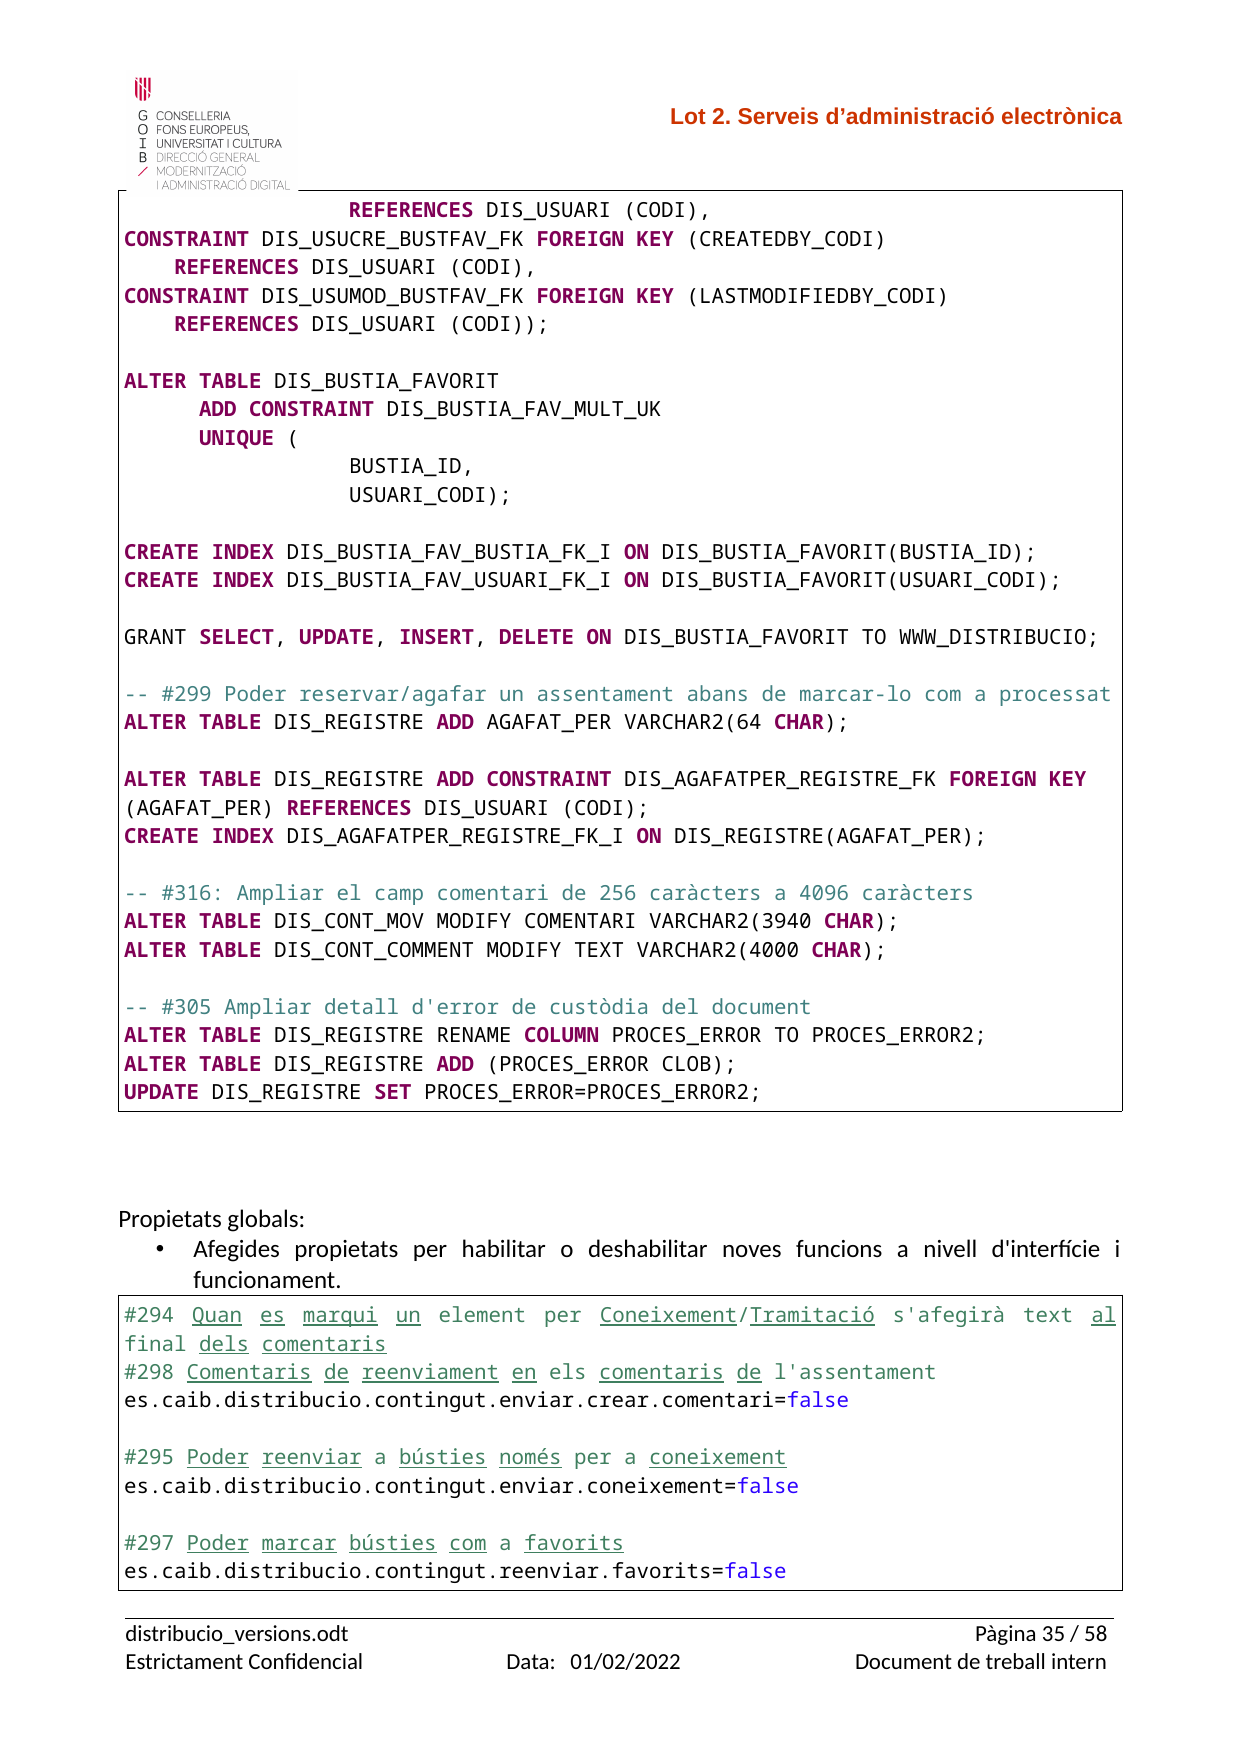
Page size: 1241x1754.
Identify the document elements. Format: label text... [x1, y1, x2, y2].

list Afegides propietats per habilitar o deshabilitar noves funcions a nivell d'interfície i funcionament. [156, 1233, 1122, 1294]
text Propietats globals: [118, 1203, 1122, 1233]
picture [126, 70, 299, 197]
table_header #294 Quan es marqui un element per Coneixement/Tramitació s'afegirà text al final dels comentaris #298 Comentaris de reenviament en els comentaris de l'assentament es.caib.distribucio.contingut.enviar.crear.comentari=false #295 Poder reenviar a bústies només per a coneixement es.caib.distribucio.contingut.enviar.coneixement=false #297 Poder marcar bústies com a favorits es.caib.distribucio.contingut.reenviar.favorits=false [119, 1296, 1122, 1590]
table_header REFERENCES DIS_USUARI (CODI), CONSTRAINT DIS_USUCRE_BUSTFAV_FK FOREIGN KEY (CREATEDBY_CODI) REFERENCES DIS_USUARI (CODI), CONSTRAINT DIS_USUMOD_BUSTFAV_FK FOREIGN KEY (LASTMODIFIEDBY_CODI) REFERENCES DIS_USUARI (CODI)); ALTER TABLE DIS_BUSTIA_FAVORIT ADD CONSTRAINT DIS_BUSTIA_FAV_MULT_UK UNIQUE ( BUSTIA_ID, USUARI_CODI); CREATE INDEX DIS_BUSTIA_FAV_BUSTIA_FK_I ON DIS_BUSTIA_FAVORIT(BUSTIA_ID); CREATE INDEX DIS_BUSTIA_FAV_USUARI_FK_I ON DIS_BUSTIA_FAVORIT(USUARI_CODI); GRANT SELECT, UPDATE, INSERT, DELETE ON DIS_BUSTIA_FAVORIT TO WWW_DISTRIBUCIO; -- #299 Poder reservar/agafar un assentament abans de marcar-lo com a processat ALTER TABLE DIS_REGISTRE ADD AGAFAT_PER VARCHAR2(64 CHAR); ALTER TABLE DIS_REGISTRE ADD CONSTRAINT DIS_AGAFATPER_REGISTRE_FK FOREIGN KEY (AGAFAT_PER) REFERENCES DIS_USUARI (CODI); CREATE INDEX DIS_AGAFATPER_REGISTRE_FK_I ON DIS_REGISTRE(AGAFAT_PER); -- #316: Ampliar el camp comentari de 256 caràcters a 4096 caràcters ALTER TABLE DIS_CONT_MOV MODIFY COMENTARI VARCHAR2(3940 CHAR); ALTER TABLE DIS_CONT_COMMENT MODIFY TEXT VARCHAR2(4000 CHAR); -- #305 Ampliar detall d'error de custòdia del document ALTER TABLE DIS_REGISTRE RENAME COLUMN PROCES_ERROR TO PROCES_ERROR2; ALTER TABLE DIS_REGISTRE ADD (PROCES_ERROR CLOB); UPDATE DIS_REGISTRE SET PROCES_ERROR=PROCES_ERROR2; [119, 191, 1122, 1111]
